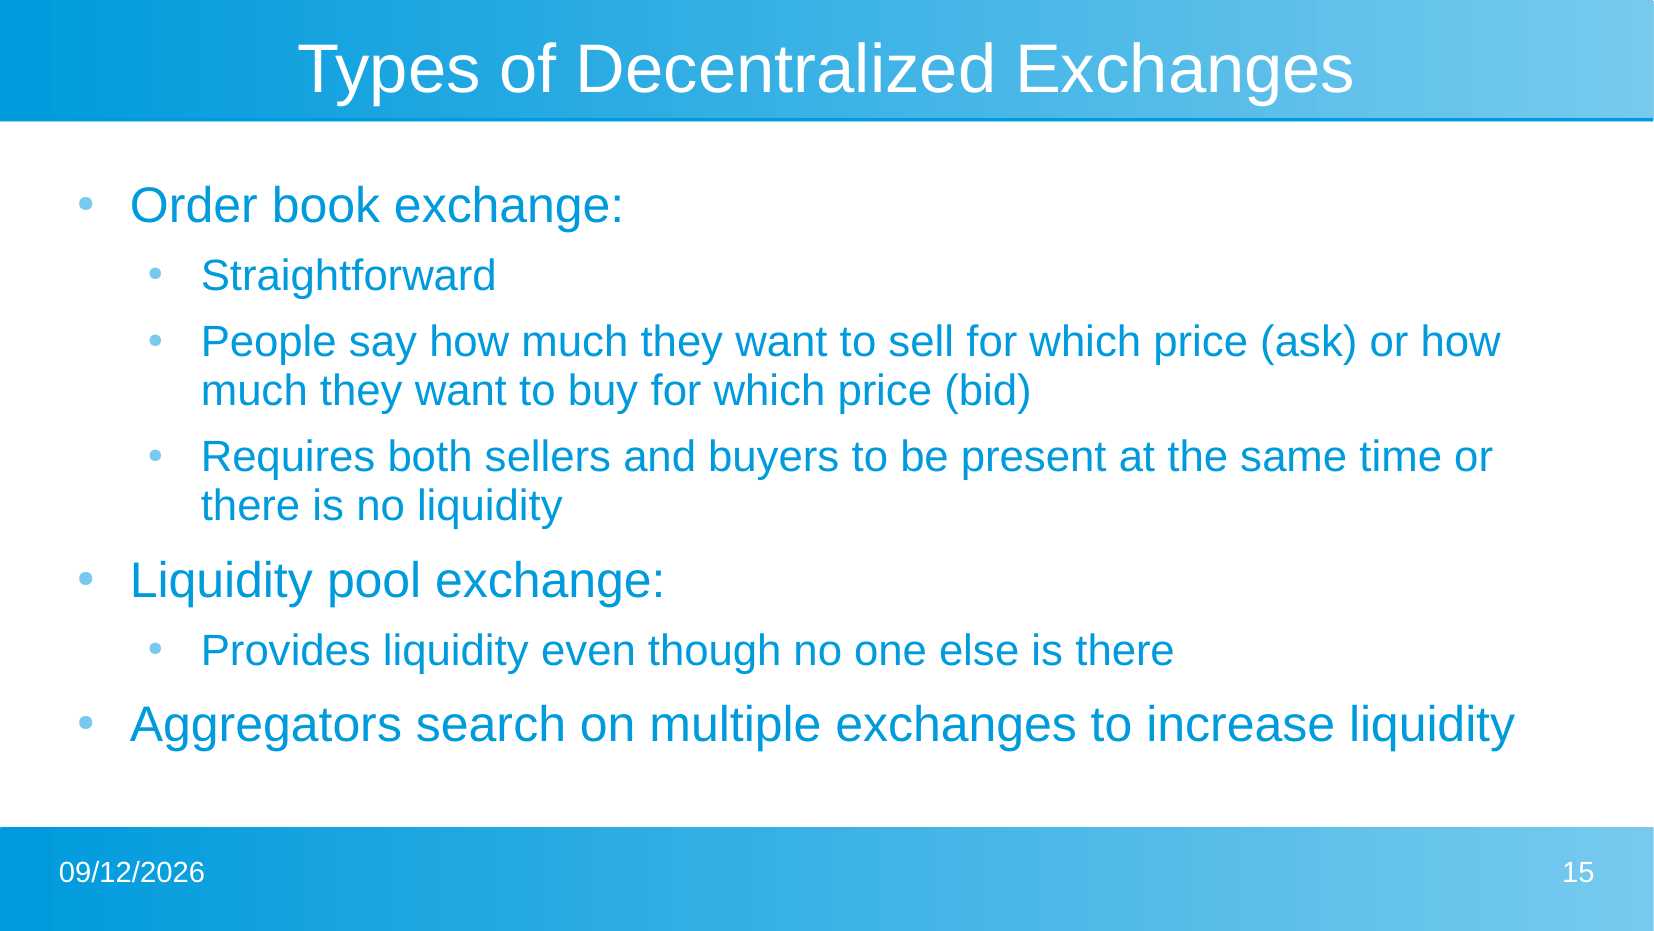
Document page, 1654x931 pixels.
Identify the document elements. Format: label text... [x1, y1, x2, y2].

title Types of Decentralized Exchanges [59, 29, 1595, 108]
list Order book exchange: Straightforward People say how much they want to sell for which price (ask) or how much they want to buy for which price (bid) Requires both sellers and buyers to be present at the same time or there is no liquidity Liquidity pool exchange: Provides liquidity even though no one else is there Aggregators search on multiple exchanges to increase liquidity [59, 177, 1595, 768]
